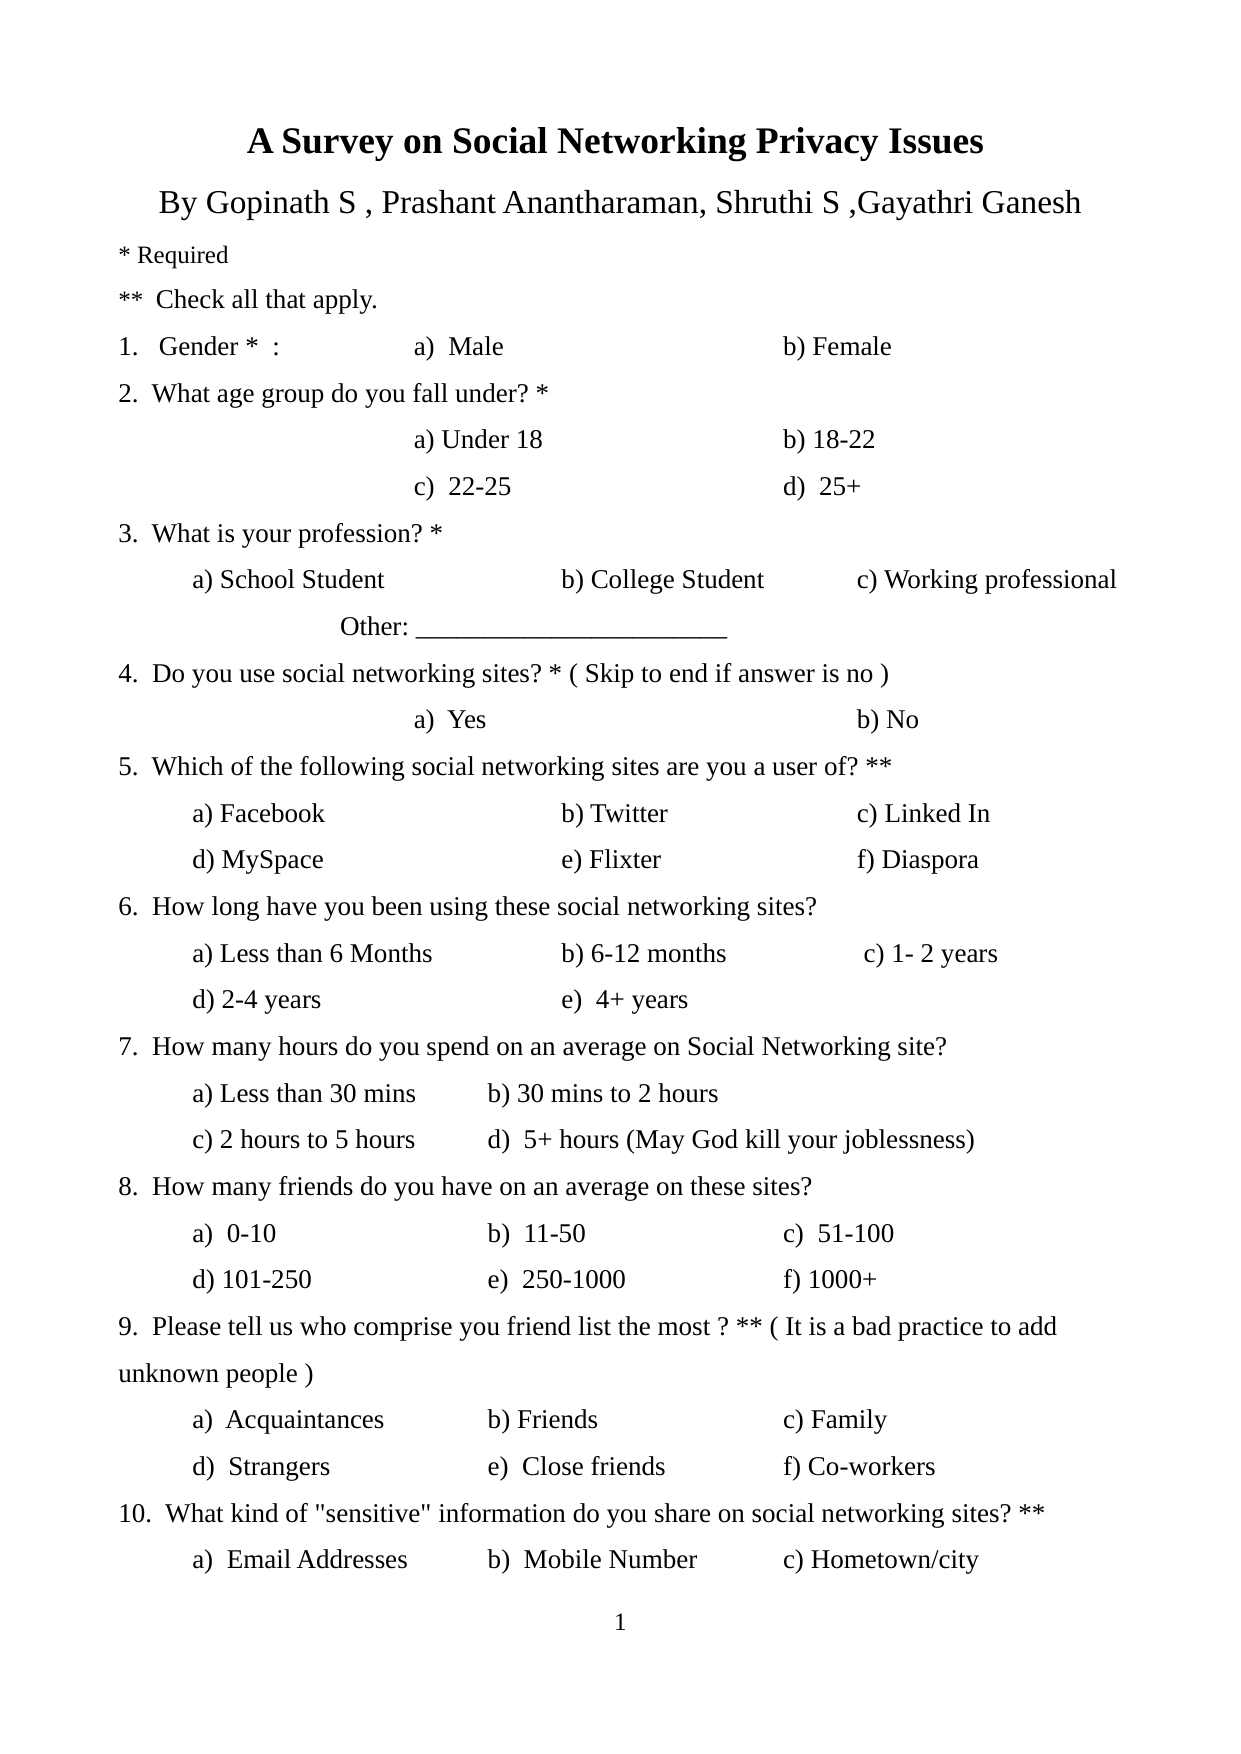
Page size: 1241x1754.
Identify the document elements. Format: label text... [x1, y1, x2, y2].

text 1. Gender * : a) Male b) Female [118, 330, 1122, 361]
text 4. Do you use social networking sites? * ( Skip to end if answer is no ) [118, 657, 1122, 688]
text By Gopinath S , Prashant Anantharaman, Shruthi S ,Gayathri Ganesh [118, 183, 1122, 221]
text 2. What age group do you fall under? * [118, 377, 1122, 408]
text a) Yes b) No [118, 703, 1122, 734]
text 7. How many hours do you spend on an average on Social Networking site? [118, 1030, 1122, 1061]
text 10. What kind of "sensitive" information do you share on social networking sites? ** [118, 1497, 1122, 1528]
text c) 22-25 d) 25+ [118, 470, 1122, 501]
text A Survey on Social Networking Privacy Issues [118, 118, 1122, 161]
text d) 101-250 e) 250-1000 f) 1000+ [118, 1263, 1122, 1294]
text a) Email Addresses b) Mobile Number c) Hometown/city [118, 1543, 1122, 1574]
text * Required [118, 240, 1122, 269]
text 9. Please tell us who comprise you friend list the most ? ** ( It is a bad practice to add unknown people ) [118, 1310, 1122, 1388]
text a) Acquaintances b) Friends c) Family [118, 1403, 1122, 1434]
text a) Facebook b) Twitter c) Linked In [118, 797, 1122, 828]
text d) Strangers e) Close friends f) Co-workers [118, 1450, 1122, 1481]
text a) School Student b) College Student c) Working professional [118, 563, 1122, 594]
text a) 0-10 b) 11-50 c) 51-100 [118, 1217, 1122, 1248]
text c) 2 hours to 5 hours d) 5+ hours (May God kill your joblessness) [118, 1123, 1122, 1154]
text a) Less than 6 Months b) 6-12 months c) 1- 2 years [118, 937, 1122, 968]
text 8. How many friends do you have on an average on these sites? [118, 1170, 1122, 1201]
text Other: _______________________ [118, 610, 1122, 641]
text 5. Which of the following social networking sites are you a user of? ** [118, 750, 1122, 781]
text 3. What is your profession? * [118, 517, 1122, 548]
text 6. How long have you been using these social networking sites? [118, 890, 1122, 921]
text ** Check all that apply. [118, 283, 1122, 314]
text d) 2-4 years e) 4+ years [118, 983, 1122, 1014]
text a) Under 18 b) 18-22 [118, 423, 1122, 454]
text d) MySpace e) Flixter f) Diaspora [118, 843, 1122, 874]
text a) Less than 30 mins b) 30 mins to 2 hours [118, 1077, 1122, 1108]
